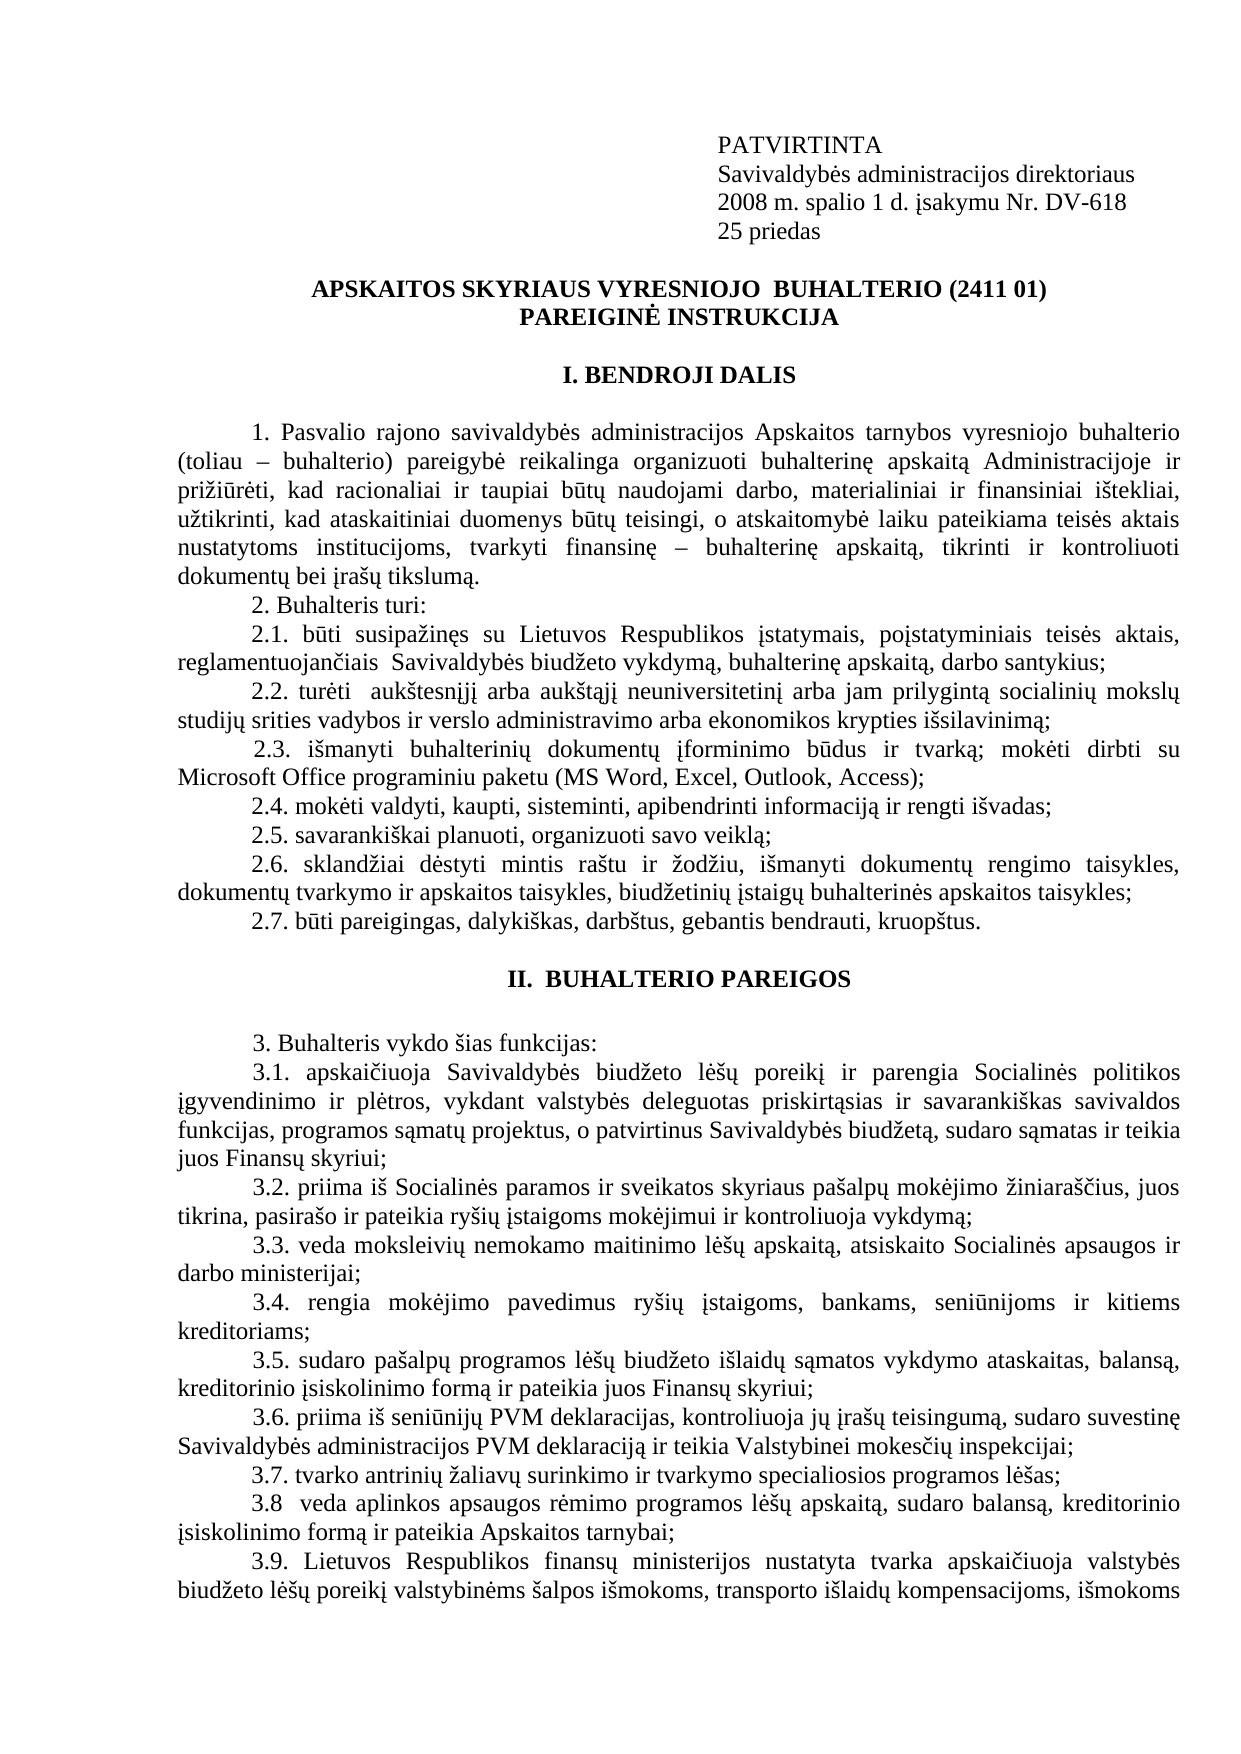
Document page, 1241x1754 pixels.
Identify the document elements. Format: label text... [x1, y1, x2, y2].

text 3.2. priima iš Socialinės paramos ir sveikatos skyriaus pašalpų mokėjimo žiniaraščius, juos tikrina, pasirašo ir pateikia ryšių įstaigoms mokėjimui ir kontroliuoja vykdymą; [177, 1172, 1181, 1230]
text 2.3. išmanyti buhalterinių dokumentų įforminimo būdus ir tvarką; mokėti dirbti su Microsoft Office programiniu paketu (MS Word, Excel, Outlook, Access); [177, 734, 1181, 791]
text 3.1. apskaičiuoja Savivaldybės biudžeto lėšų poreikį ir parengia Socialinės politikos įgyvendinimo ir plėtros, vykdant valstybės deleguotas priskirtąsias ir savarankiškas savivaldos funkcijas, programos sąmatų projektus, o patvirtinus Savivaldybės biudžetą, sudaro sąmatas ir teikia juos Finansų skyriui; [177, 1057, 1181, 1172]
text 3.4. rengia mokėjimo pavedimus ryšių įstaigoms, bankams, seniūnijoms ir kitiems kreditoriams; [177, 1287, 1181, 1345]
text 3. Buhalteris vykdo šias funkcijas: [177, 1028, 1181, 1057]
text 2008 m. spalio 1 d. įsakymu Nr. DV-618 [591, 187, 1181, 216]
text I. BENDROJI DALIS [177, 360, 1181, 389]
text 3.3. veda moksleivių nemokamo maitinimo lėšų apskaitą, atsiskaito Socialinės apsaugos ir darbo ministerijai; [177, 1230, 1181, 1287]
text 3.6. priima iš seniūnijų PVM deklaracijas, kontroliuoja jų įrašų teisingumą, sudaro suvestinę Savivaldybės administracijos PVM deklaraciją ir teikia Valstybinei mokesčių inspekcijai; [177, 1402, 1181, 1460]
text II. BUHALTERIO PAREIGOS [177, 964, 1181, 992]
text 2. Buhalteris turi: [177, 590, 1181, 619]
text 25 priedas [591, 216, 1181, 245]
text 2.5. savarankiškai planuoti, organizuoti savo veiklą; [177, 820, 1181, 849]
text 2.2. turėti aukštesnįjį arba aukštąjį neuniversitetinį arba jam prilygintą socialinių mokslų studijų srities vadybos ir verslo administravimo arba ekonomikos krypties išsilavinimą; [177, 676, 1181, 734]
text 3.8 veda aplinkos apsaugos rėmimo programos lėšų apskaitą, sudaro balansą, kreditorinio įsiskolinimo formą ir pateikia Apskaitos tarnybai; [177, 1488, 1181, 1546]
text 3.9. Lietuvos Respublikos finansų ministerijos nustatyta tvarka apskaičiuoja valstybės biudžeto lėšų poreikį valstybinėms šalpos išmokoms, transporto išlaidų kompensacijoms, išmokoms [177, 1546, 1181, 1603]
text 2.7. būti pareigingas, dalykiškas, darbštus, gebantis bendrauti, kruopštus. [177, 906, 1181, 935]
text 2.6. sklandžiai dėstyti mintis raštu ir žodžiu, išmanyti dokumentų rengimo taisykles, dokumentų tvarkymo ir apskaitos taisykles, biudžetinių įstaigų buhalterinės apskaitos taisykles; [177, 849, 1181, 906]
text 1. Pasvalio rajono savivaldybės administracijos Apskaitos tarnybos vyresniojo buhalterio (toliau – buhalterio) pareigybė reikalinga organizuoti buhalterinę apskaitą Administracijoje ir prižiūrėti, kad racionaliai ir taupiai būtų naudojami darbo, materialiniai ir finansiniai ištekliai, užtikrinti, kad ataskaitiniai duomenys būtų teisingi, o atskaitomybė laiku pateikiama teisės aktais nustatytoms institucijoms, tvarkyti finansinę – buhalterinę apskaitą, tikrinti ir kontroliuoti dokumentų bei įrašų tikslumą. [177, 417, 1181, 590]
text PAREIGINĖ INSTRUKCIJA [177, 302, 1181, 331]
text 2.1. būti susipažinęs su Lietuvos Respublikos įstatymais, poįstatyminiais teisės aktais, reglamentuojančiais Savivaldybės biudžeto vykdymą, buhalterinę apskaitą, darbo santykius; [177, 619, 1181, 676]
text 2.4. mokėti valdyti, kaupti, sisteminti, apibendrinti informaciją ir rengti išvadas; [177, 791, 1181, 820]
text APSKAITOS SKYRIAUS VYRESNIOJO BUHALTERIO (2411 01) [177, 274, 1181, 302]
text 3.5. sudaro pašalpų programos lėšų biudžeto išlaidų sąmatos vykdymo ataskaitas, balansą, kreditorinio įsiskolinimo formą ir pateikia juos Finansų skyriui; [177, 1345, 1181, 1402]
text Savivaldybės administracijos direktoriaus [591, 159, 1181, 187]
text PATVIRTINTA [591, 130, 1181, 159]
text 3.7. tvarko antrinių žaliavų surinkimo ir tvarkymo specialiosios programos lėšas; [177, 1460, 1181, 1488]
